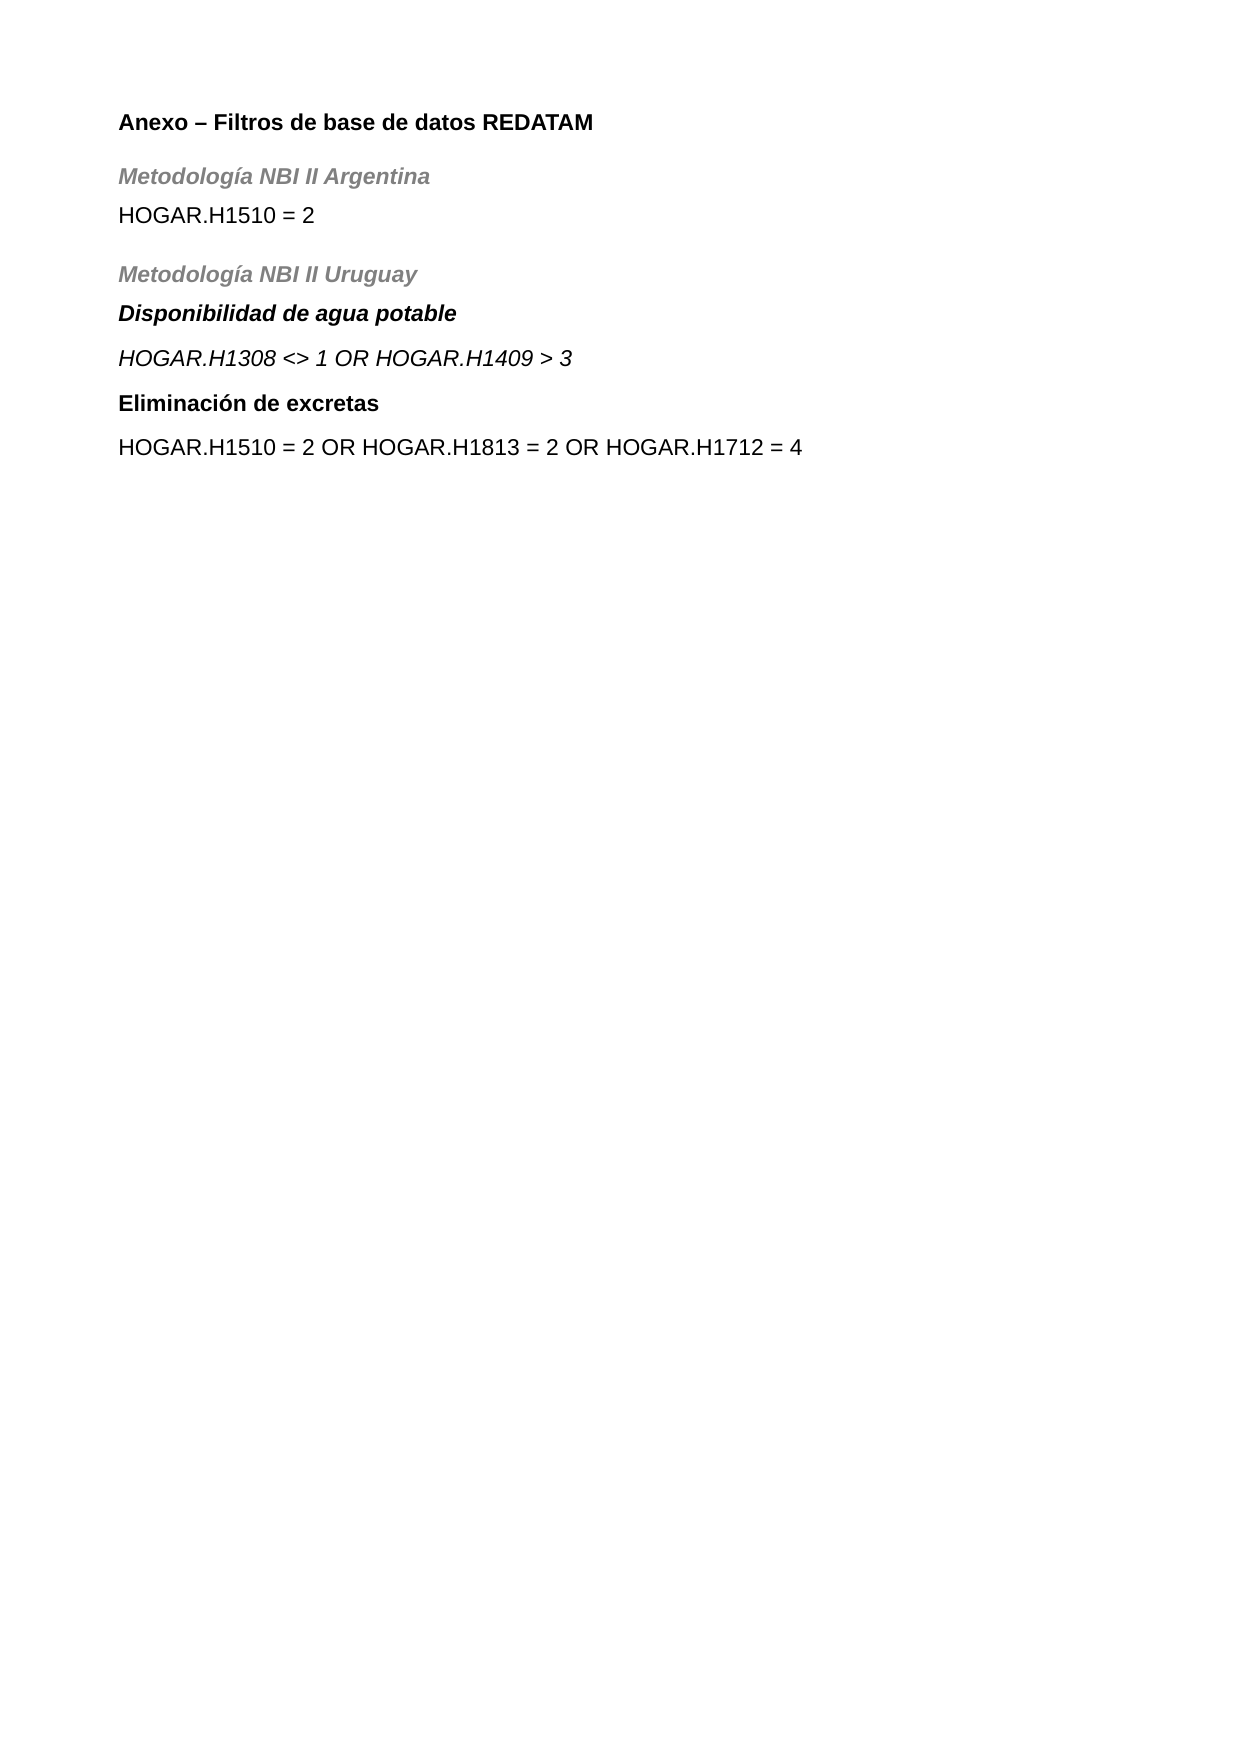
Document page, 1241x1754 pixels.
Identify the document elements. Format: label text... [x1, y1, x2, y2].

subtitle Metodología NBI II Uruguay [118, 261, 1122, 287]
text HOGAR.H1308 <> 1 OR HOGAR.H1409 > 3 [118, 345, 1122, 371]
text HOGAR.H1510 = 2 [118, 202, 1122, 228]
subtitle Metodología NBI II Argentina [118, 163, 1122, 189]
text Disponibilidad de agua potable [118, 300, 1122, 326]
text Eliminación de excretas [118, 389, 1122, 416]
text HOGAR.H1510 = 2 OR HOGAR.H1813 = 2 OR HOGAR.H1712 = 4 [118, 434, 1122, 461]
subtitle Anexo – Filtros de base de datos REDATAM [118, 109, 1122, 136]
